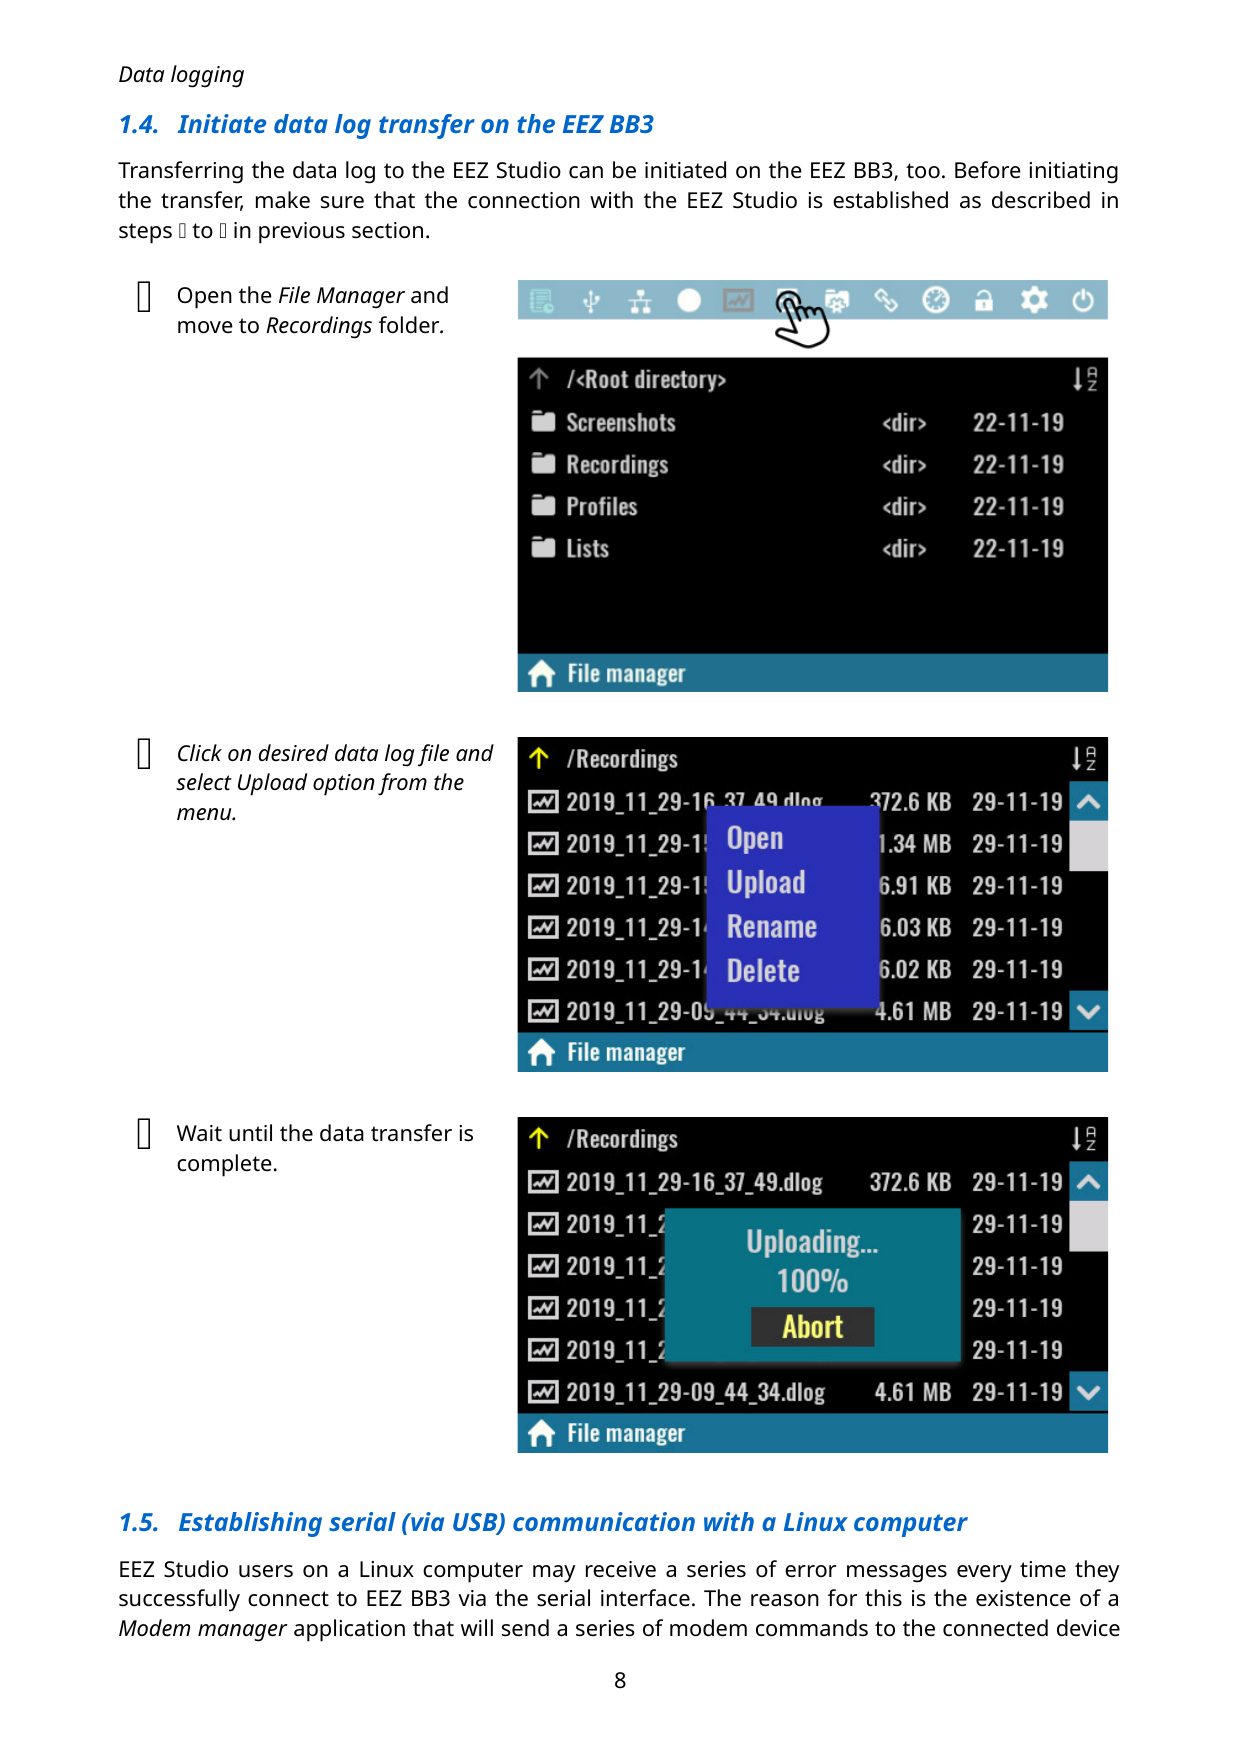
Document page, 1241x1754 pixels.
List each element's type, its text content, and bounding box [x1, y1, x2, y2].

picture [517, 1117, 1109, 1453]
picture [517, 280, 1109, 692]
text EEZ Studio users on a Linux computer may receive a series of error messages every time they successfully connect to EEZ BB3 via the serial interface. The reason for this is the existence of a Modem manager application that will send a series of modem commands to the connected device [118, 1554, 1122, 1643]
subtitle Initiate data log transfer on the EEZ BB3 [118, 107, 1122, 141]
table_header Click on desired data log file and select Upload option from the menu. [171, 732, 503, 1095]
table_header Wait until the data transfer is complete. [171, 1112, 503, 1475]
table_header  [118, 1112, 171, 1475]
picture [517, 737, 1109, 1072]
table_header [503, 732, 1123, 737]
table_header  [118, 275, 171, 715]
table_header [503, 1112, 1123, 1475]
subtitle Establishing serial (via USB) communication with a Linux computer [118, 1505, 1122, 1539]
table_header  [118, 732, 171, 1095]
table_header [503, 738, 1123, 1095]
table_header [503, 275, 1123, 715]
text Transferring the data log to the EEZ Studio can be initiated on the EEZ BB3, too. Before initiating the transfer, make sure that the connection with the EEZ Studio is established as described in steps  to  in previous section. [118, 155, 1122, 245]
table_header Open the File Manager and move to Recordings folder. [171, 275, 503, 715]
